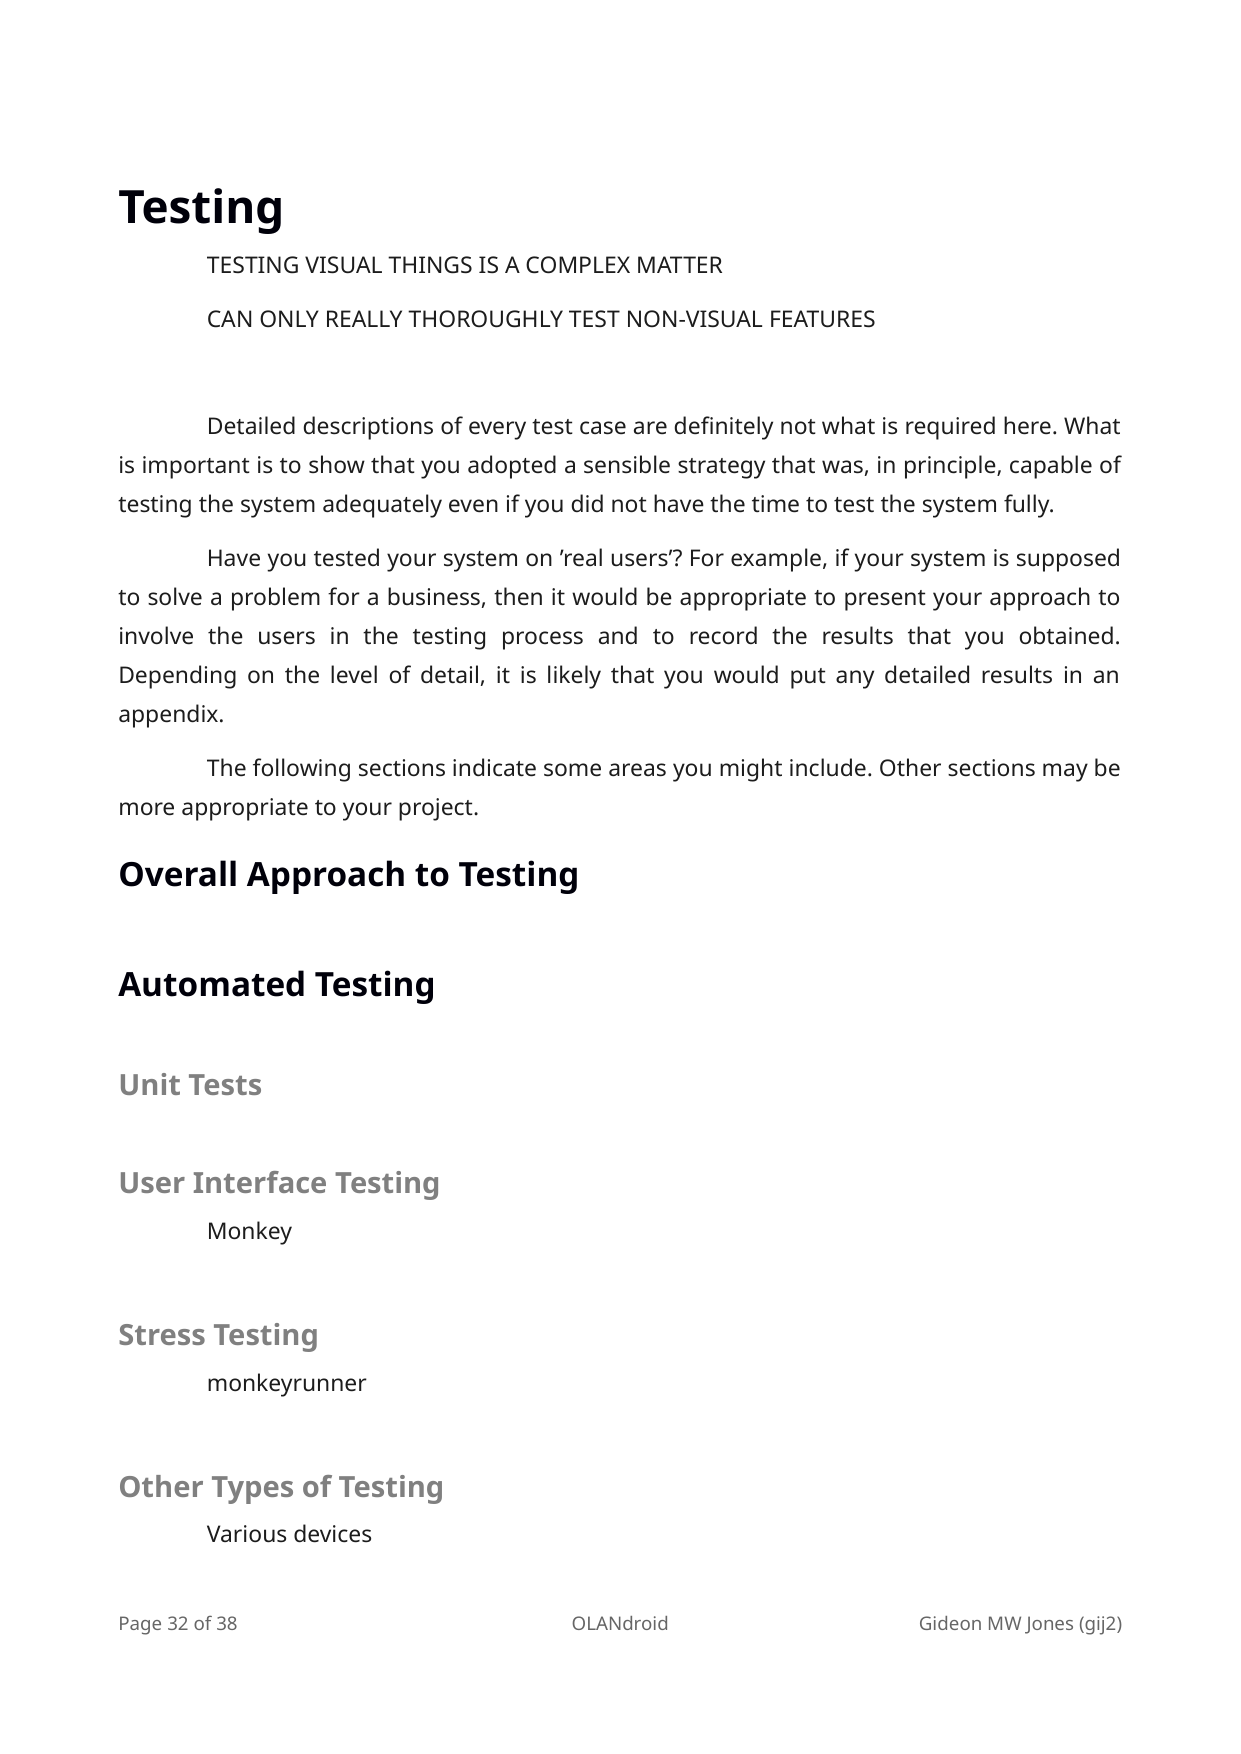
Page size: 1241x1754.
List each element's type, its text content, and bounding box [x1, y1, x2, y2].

text The following sections indicate some areas you might include. Other sections may be more appropriate to your project. [118, 752, 1122, 822]
subtitle Testing [118, 174, 1122, 237]
subtitle Overall Approach to Testing [118, 851, 1122, 896]
text Monkey [118, 1215, 1122, 1246]
subtitle Unit Tests [118, 1064, 1122, 1104]
subtitle Stress Testing [118, 1314, 1122, 1354]
text CAN ONLY REALLY THOROUGHLY TEST NON-VISUAL FEATURES [118, 303, 1122, 334]
text monkeyrunner [118, 1366, 1122, 1398]
subtitle Automated Testing [118, 961, 1122, 1006]
subtitle User Interface Testing [118, 1163, 1122, 1202]
text Various devices [118, 1518, 1122, 1549]
subtitle Other Types of Testing [118, 1466, 1122, 1506]
text Have you tested your system on ’real users’? For example, if your system is supposed to solve a problem for a business, then it would be appropriate to present your approach to involve the users in the testing process and to record the results that you obtained. Depending on the level of detail, it is likely that you would put any detailed results in an appendix. [118, 542, 1122, 729]
text Detailed descriptions of every test case are definitely not what is required here. What is important is to show that you adopted a sensible strategy that was, in principle, capable of testing the system adequately even if you did not have the time to test the system fully. [118, 410, 1122, 519]
text TESTING VISUAL THINGS IS A COMPLEX MATTER [118, 249, 1122, 281]
